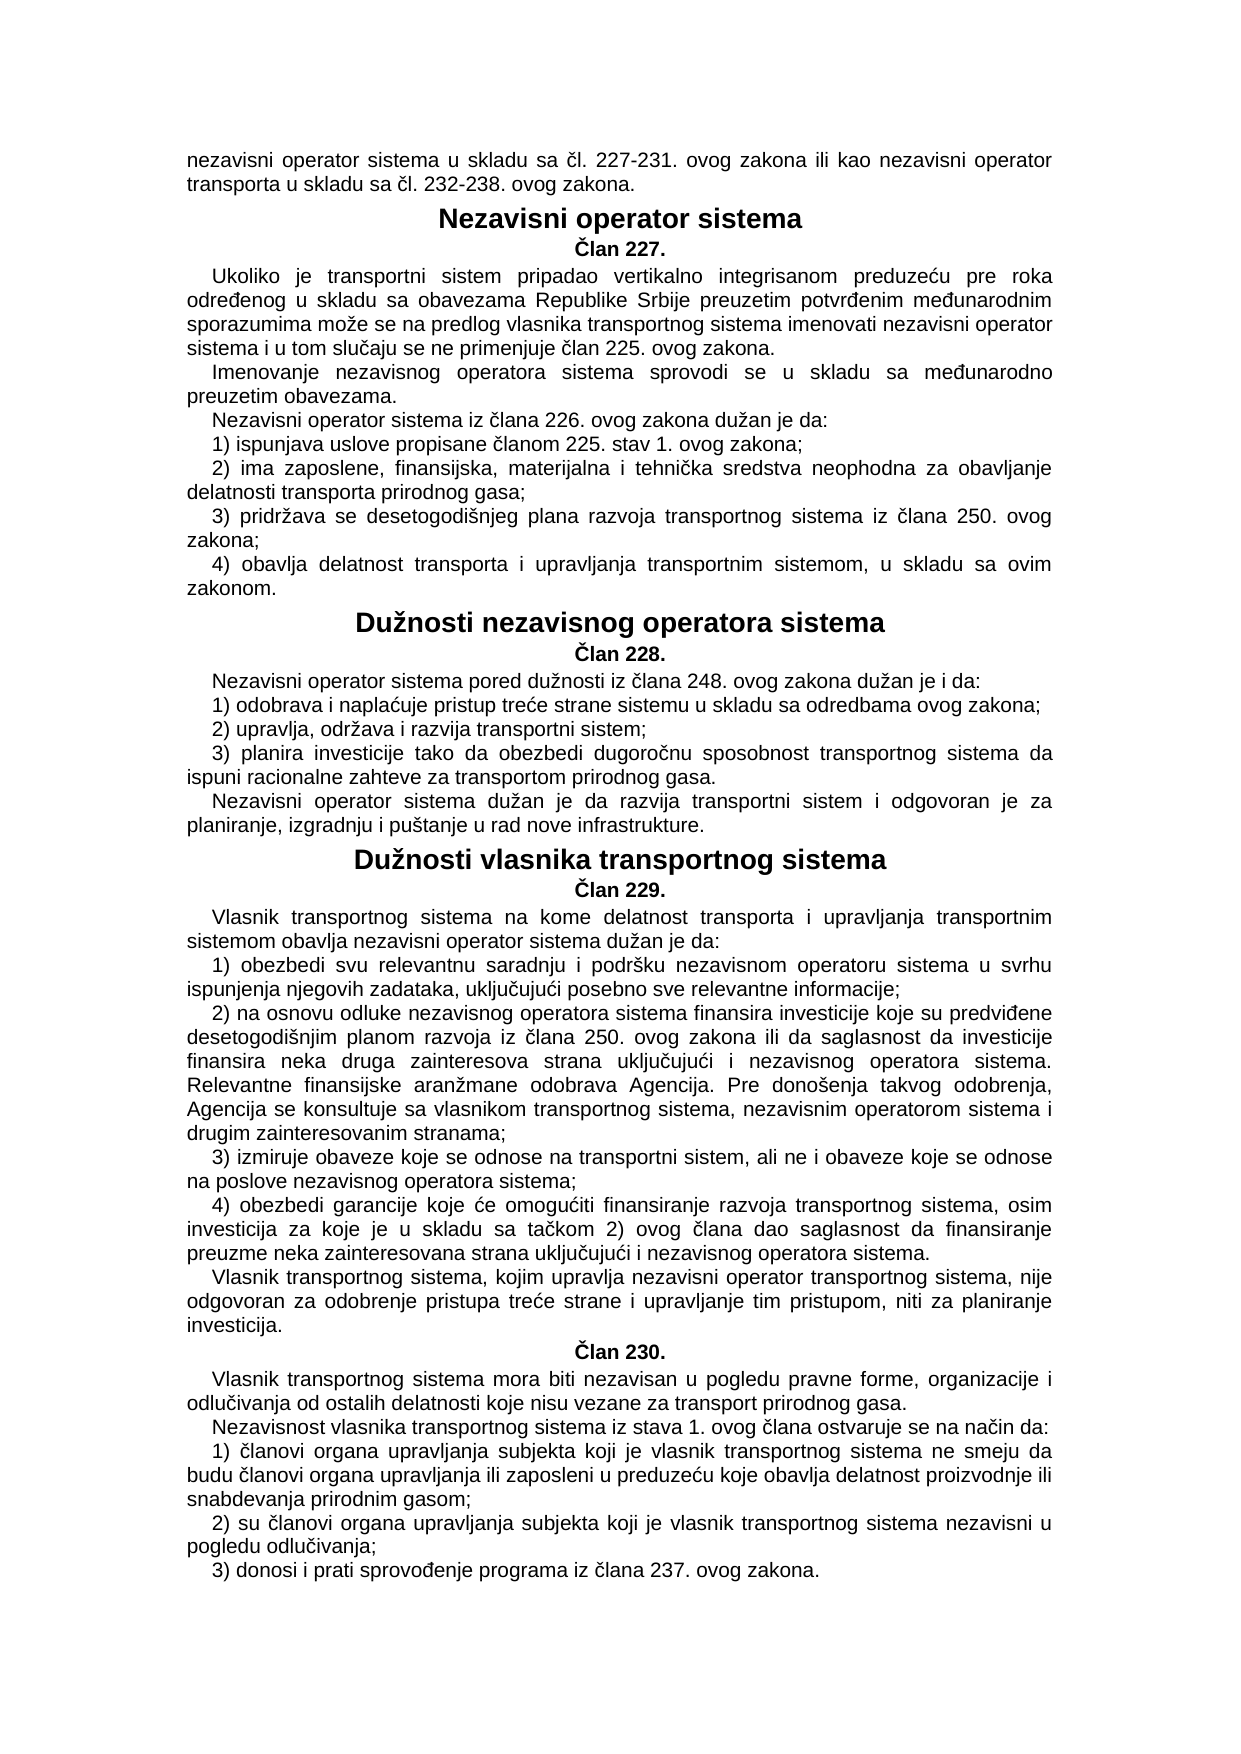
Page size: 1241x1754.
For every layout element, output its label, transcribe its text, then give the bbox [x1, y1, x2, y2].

text 1) članovi organa upravljanja subjekta koji je vlasnik transportnog sistema ne smeju da budu članovi organa upravljanja ili zaposleni u preduzeću koje obavlja delatnost proizvodnje ili snabdevanja prirodnim gasom; [187, 1438, 1053, 1510]
text Imenovanje nezavisnog operatora sistema sprovodi se u skladu sa međunarodno preuzetim obavezama. [187, 360, 1053, 408]
text 4) obavlja delatnost transporta i upravljanja transportnim sistemom, u skladu sa ovim zakonom. [187, 552, 1053, 600]
text Nezavisnost vlasnika transportnog sistema iz stava 1. ovog člana ostvaruje se na način da: [187, 1414, 1053, 1438]
text Dužnosti nezavisnog operatora sistema [148, 606, 1093, 638]
text 3) izmiruje obaveze koje se odnose na transportni sistem, ali ne i obaveze koje se odnose na poslove nezavisnog operatora sistema; [187, 1145, 1053, 1193]
text Nezavisni operator sistema dužan je da razvija transportni sistem i odgovoran je za planiranje, izgradnju i puštanje u rad nove infrastrukture. [187, 788, 1053, 836]
text Nezavisni operator sistema [148, 202, 1093, 234]
text Dužnosti vlasnika transportnog sistema [148, 843, 1093, 875]
text Član 228. [148, 642, 1093, 666]
text Ukoliko je transportni sistem pripadao vertikalno integrisanom preduzeću pre roka određenog u skladu sa obavezama Republike Srbije preuzetim potvrđenim međunarodnim sporazumima može se na predlog vlasnika transportnog sistema imenovati nezavisni operator sistema i u tom slučaju se ne primenjuje član 225. ovog zakona. [187, 264, 1053, 360]
text 4) obezbedi garancije koje će omogućiti finansiranje razvoja transportnog sistema, osim investicija za koje je u skladu sa tačkom 2) ovog člana dao saglasnost da finansiranje preuzme neka zainteresovana strana uključujući i nezavisnog operatora sistema. [187, 1193, 1053, 1264]
text nezavisni operator sistema u skladu sa čl. 227-231. ovog zakona ili kao nezavisni operator transporta u skladu sa čl. 232-238. ovog zakona. [187, 148, 1053, 196]
text Član 227. [148, 237, 1093, 261]
text Vlasnik transportnog sistema mora biti nezavisan u pogledu pravne forme, organizacije i odlučivanja od ostalih delatnosti koje nisu vezane za transport prirodnog gasa. [187, 1367, 1053, 1414]
text 1) ispunjava uslove propisane članom 225. stav 1. ovog zakona; [187, 432, 1053, 456]
text 2) ima zaposlene, finansijska, materijalna i tehnička sredstva neophodna za obavljanje delatnosti transporta prirodnog gasa; [187, 456, 1053, 504]
text Član 229. [148, 878, 1093, 902]
text 3) pridržava se desetogodišnjeg plana razvoja transportnog sistema iz člana 250. ovog zakona; [187, 504, 1053, 552]
text 2) na osnovu odluke nezavisnog operatora sistema finansira investicije koje su predviđene desetogodišnjim planom razvoja iz člana 250. ovog zakona ili da saglasnost da investicije finansira neka druga zainteresova strana uključujući i nezavisnog operatora sistema. Relevantne finansijske aranžmane odobrava Agencija. Pre donošenja takvog odobrenja, Agencija se konsultuje sa vlasnikom transportnog sistema, nezavisnim operatorom sistema i drugim zainteresovanim stranama; [187, 1001, 1053, 1145]
text 2) upravlja, održava i razvija transportni sistem; [187, 717, 1053, 741]
text Vlasnik transportnog sistema na kome delatnost transporta i upravljanja transportnim sistemom obavlja nezavisni operator sistema dužan je da: [187, 905, 1053, 953]
text 3) donosi i prati sprovođenje programa iz člana 237. ovog zakona. [187, 1558, 1053, 1582]
text 1) obezbedi svu relevantnu saradnju i podršku nezavisnom operatoru sistema u svrhu ispunjenja njegovih zadataka, uključujući posebno sve relevantne informacije; [187, 953, 1053, 1001]
text 1) odobrava i naplaćuje pristup treće strane sistemu u skladu sa odredbama ovog zakona; [187, 693, 1053, 717]
text Nezavisni operator sistema iz člana 226. ovog zakona dužan je da: [187, 408, 1053, 432]
text Član 230. [148, 1339, 1093, 1363]
text Nezavisni operator sistema pored dužnosti iz člana 248. ovog zakona dužan je i da: [187, 669, 1053, 693]
text Vlasnik transportnog sistema, kojim upravlja nezavisni operator transportnog sistema, nije odgovoran za odobrenje pristupa treće strane i upravljanje tim pristupom, niti za planiranje investicija. [187, 1264, 1053, 1336]
text 2) su članovi organa upravljanja subjekta koji je vlasnik transportnog sistema nezavisni u pogledu odlučivanja; [187, 1510, 1053, 1558]
text 3) planira investicije tako da obezbedi dugoročnu sposobnost transportnog sistema da ispuni racionalne zahteve za transportom prirodnog gasa. [187, 741, 1053, 788]
